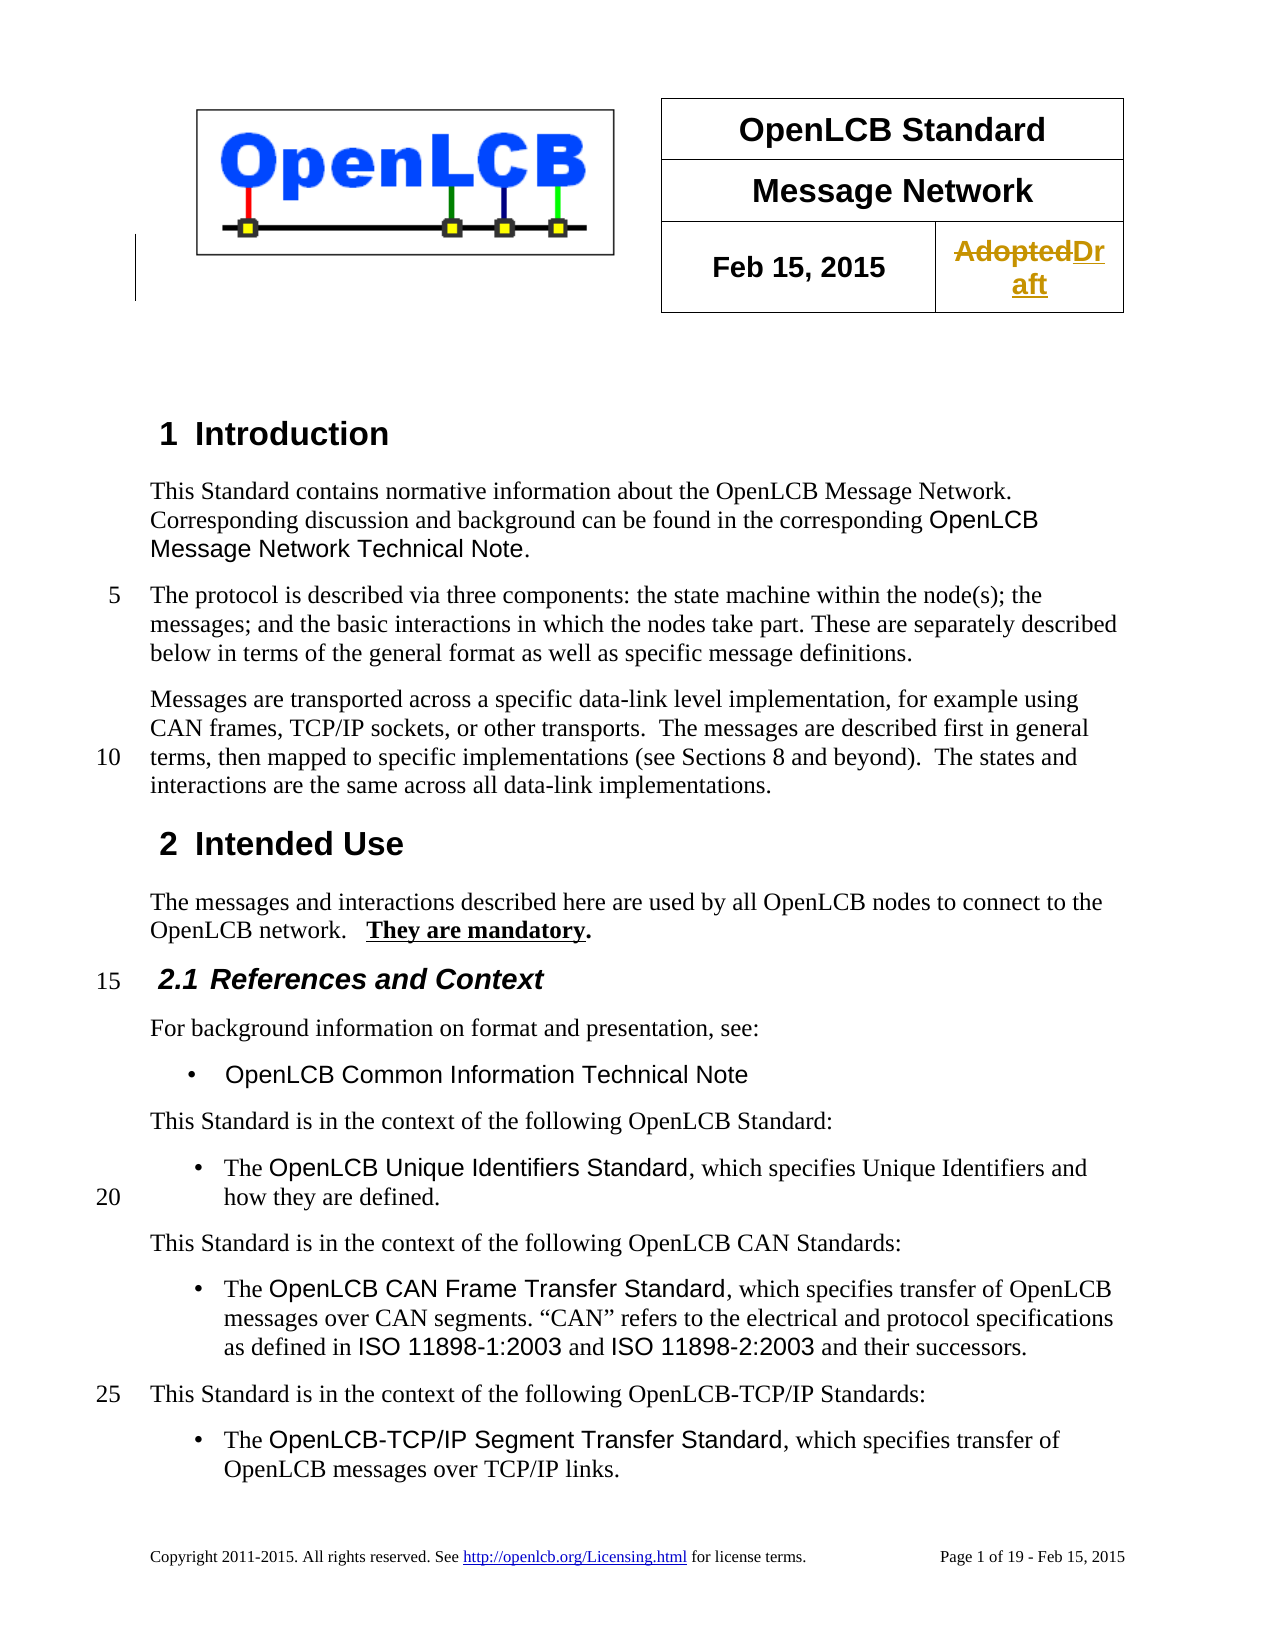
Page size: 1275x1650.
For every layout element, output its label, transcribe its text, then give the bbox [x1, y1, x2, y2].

text This Standard is in the context of the following OpenLCB Standard: [150, 1106, 1125, 1135]
text For background information on format and presentation, see: [150, 1013, 1125, 1042]
text This Standard contains normative information about the OpenLCB Message Network. Corresponding discussion and background can be found in the corresponding OpenLCB Message Network Technical Note. [150, 476, 1125, 563]
text This Standard is in the context of the following OpenLCB-TCP/IP Standards: [150, 1379, 1125, 1407]
list OpenLCB Common Information Technical Note [187, 1060, 1125, 1088]
list The OpenLCB Unique Identifiers Standard, which specifies Unique Identifiers and how they are defined. [194, 1153, 1125, 1210]
subtitle References and Context [150, 962, 1125, 996]
picture [195, 108, 616, 257]
list The OpenLCB-TCP/IP Segment Transfer Standard, which specifies transfer of OpenLCB messages over TCP/IP links. [194, 1425, 1125, 1483]
text Messages are transported across a specific data-link level implementation, for example using CAN frames, TCP/IP sockets, or other transports. The messages are described first in general terms, then mapped to specific implementations (see Sections 8 and beyond). The states and interactions are the same across all data-link implementations. [150, 684, 1125, 799]
subtitle Intended Use [150, 824, 1125, 863]
text The messages and interactions described here are used by all OpenLCB nodes to connect to the OpenLCB network. They are mandatory. [150, 887, 1125, 944]
subtitle Introduction [150, 414, 1125, 452]
text The protocol is described via three components: the state machine within the node(s); the messages; and the basic interactions in which the nodes take part. These are separately described below in terms of the general format as well as specific message definitions. [150, 580, 1125, 667]
list The OpenLCB CAN Frame Transfer Standard, which specifies transfer of OpenLCB messages over CAN segments. “CAN” refers to the electrical and protocol specifications as defined in ISO 11898-1:2003 and ISO 11898-2:2003 and their successors. [194, 1274, 1125, 1361]
text This Standard is in the context of the following OpenLCB CAN Standards: [150, 1228, 1125, 1257]
